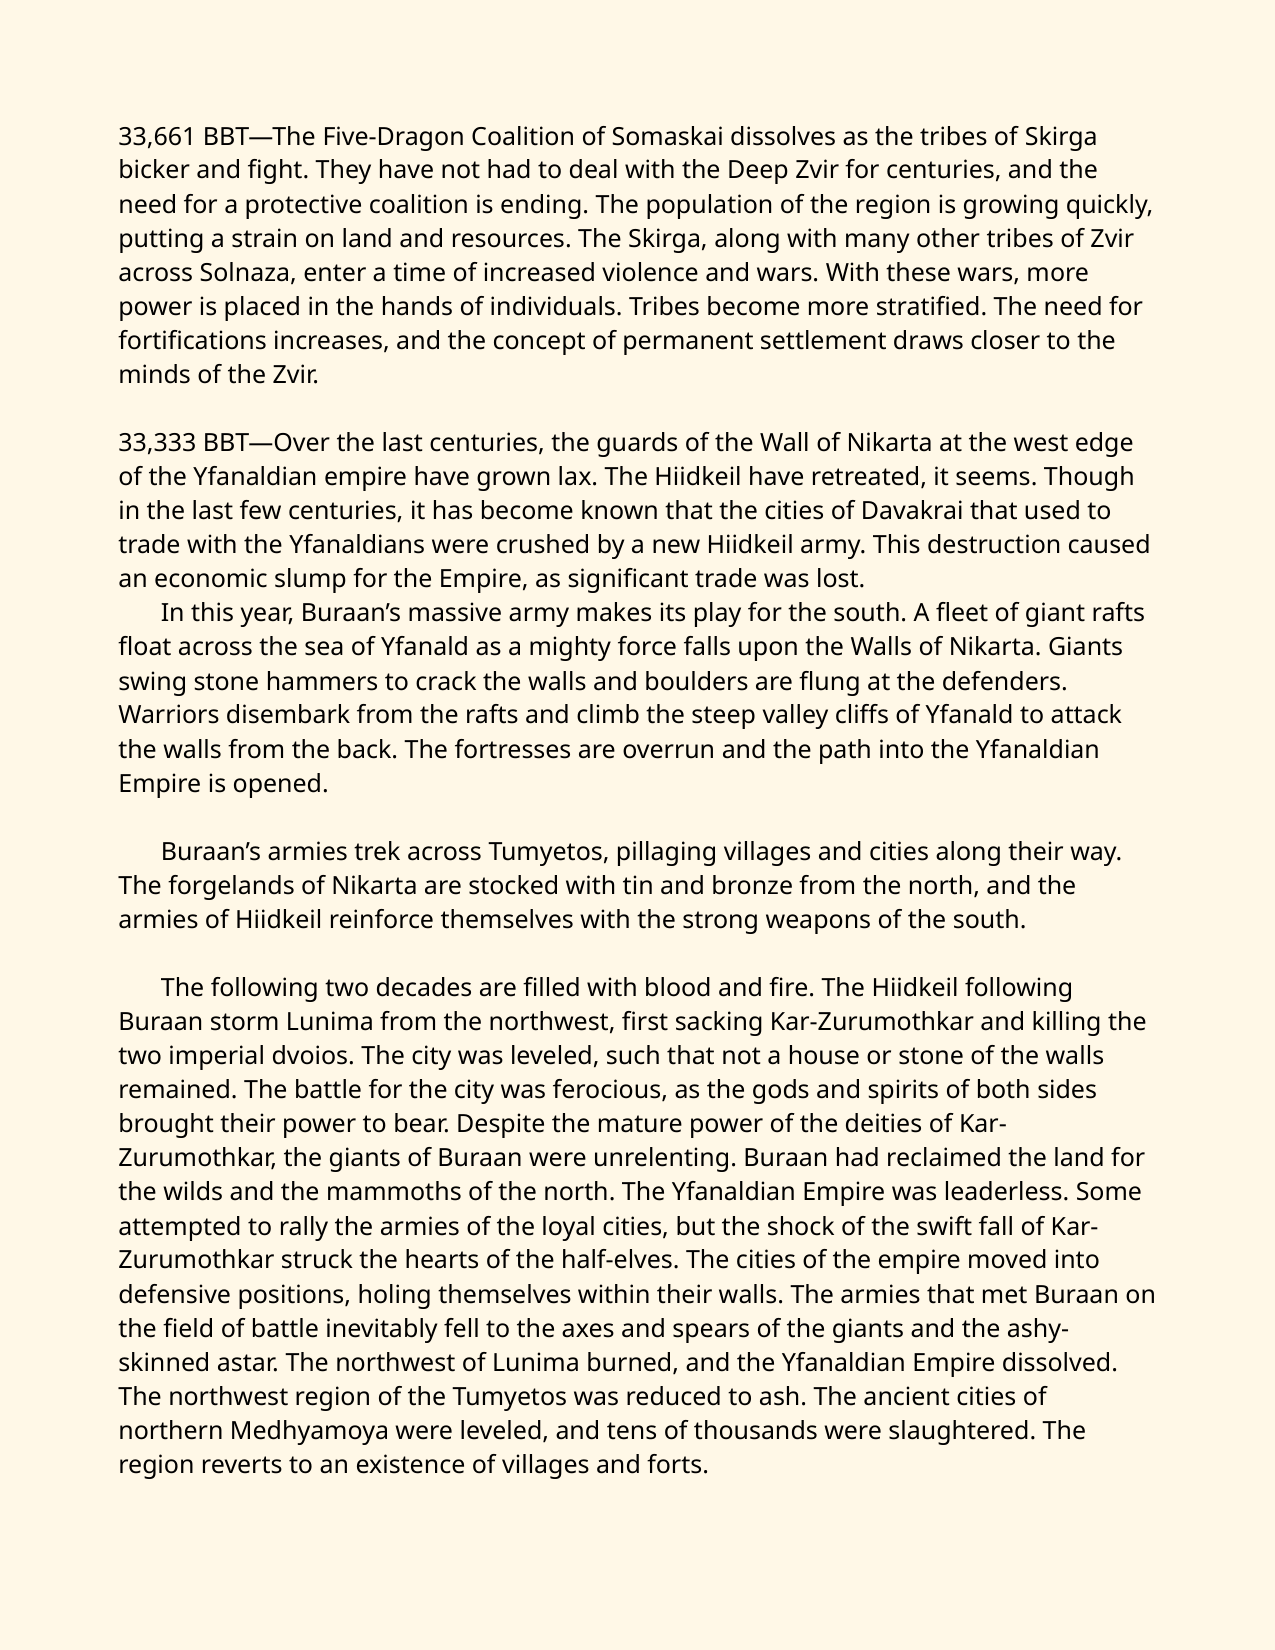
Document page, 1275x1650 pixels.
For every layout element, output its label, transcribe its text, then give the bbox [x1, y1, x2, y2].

text The following two decades are filled with blood and fire. The Hiidkeil following Buraan storm Lunima from the northwest, first sacking Kar-Zurumothkar and killing the two imperial dvoios. The city was leveled, such that not a house or stone of the walls remained. The battle for the city was ferocious, as the gods and spirits of both sides brought their power to bear. Despite the mature power of the deities of Kar-Zurumothkar, the giants of Buraan were unrelenting. Buraan had reclaimed the land for the wilds and the mammoths of the north. The Yfanaldian Empire was leaderless. Some attempted to rally the armies of the loyal cities, but the shock of the swift fall of Kar-Zurumothkar struck the hearts of the half-elves. The cities of the empire moved into defensive positions, holing themselves within their walls. The armies that met Buraan on the field of battle inevitably fell to the axes and spears of the giants and the ashy-skinned astar. The northwest of Lunima burned, and the Yfanaldian Empire dissolved. The northwest region of the Tumyetos was reduced to ash. The ancient cities of northern Medhyamoya were leveled, and tens of thousands were slaughtered. The region reverts to an existence of villages and forts. [118, 970, 1157, 1481]
text 33,661 BBT—The Five-Dragon Coalition of Somaskai dissolves as the tribes of Skirga bicker and fight. They have not had to deal with the Deep Zvir for centuries, and the need for a protective coalition is ending. The population of the region is growing quickly, putting a strain on land and resources. The Skirga, along with many other tribes of Zvir across Solnaza, enter a time of increased violence and wars. With these wars, more power is placed in the hands of individuals. Tribes become more stratified. The need for fortifications increases, and the concept of permanent settlement draws closer to the minds of the Zvir. [118, 118, 1157, 391]
text Buraan’s armies trek across Tumyetos, pillaging villages and cities along their way. The forgelands of Nikarta are stocked with tin and bronze from the north, and the armies of Hiidkeil reinforce themselves with the strong weapons of the south. [118, 833, 1157, 936]
text In this year, Buraan’s massive army makes its play for the south. A fleet of giant rafts float across the sea of Yfanald as a mighty force falls upon the Walls of Nikarta. Giants swing stone hammers to crack the walls and boulders are flung at the defenders. Warriors disembark from the rafts and climb the steep valley cliffs of Yfanald to attack the walls from the back. The fortresses are overrun and the path into the Yfanaldian Empire is opened. [118, 595, 1157, 799]
text 33,333 BBT—Over the last centuries, the guards of the Wall of Nikarta at the west edge of the Yfanaldian empire have grown lax. The Hiidkeil have retreated, it seems. Though in the last few centuries, it has become known that the cities of Davakrai that used to trade with the Yfanaldians were crushed by a new Hiidkeil army. This destruction caused an economic slump for the Empire, as significant trade was lost. [118, 425, 1157, 595]
